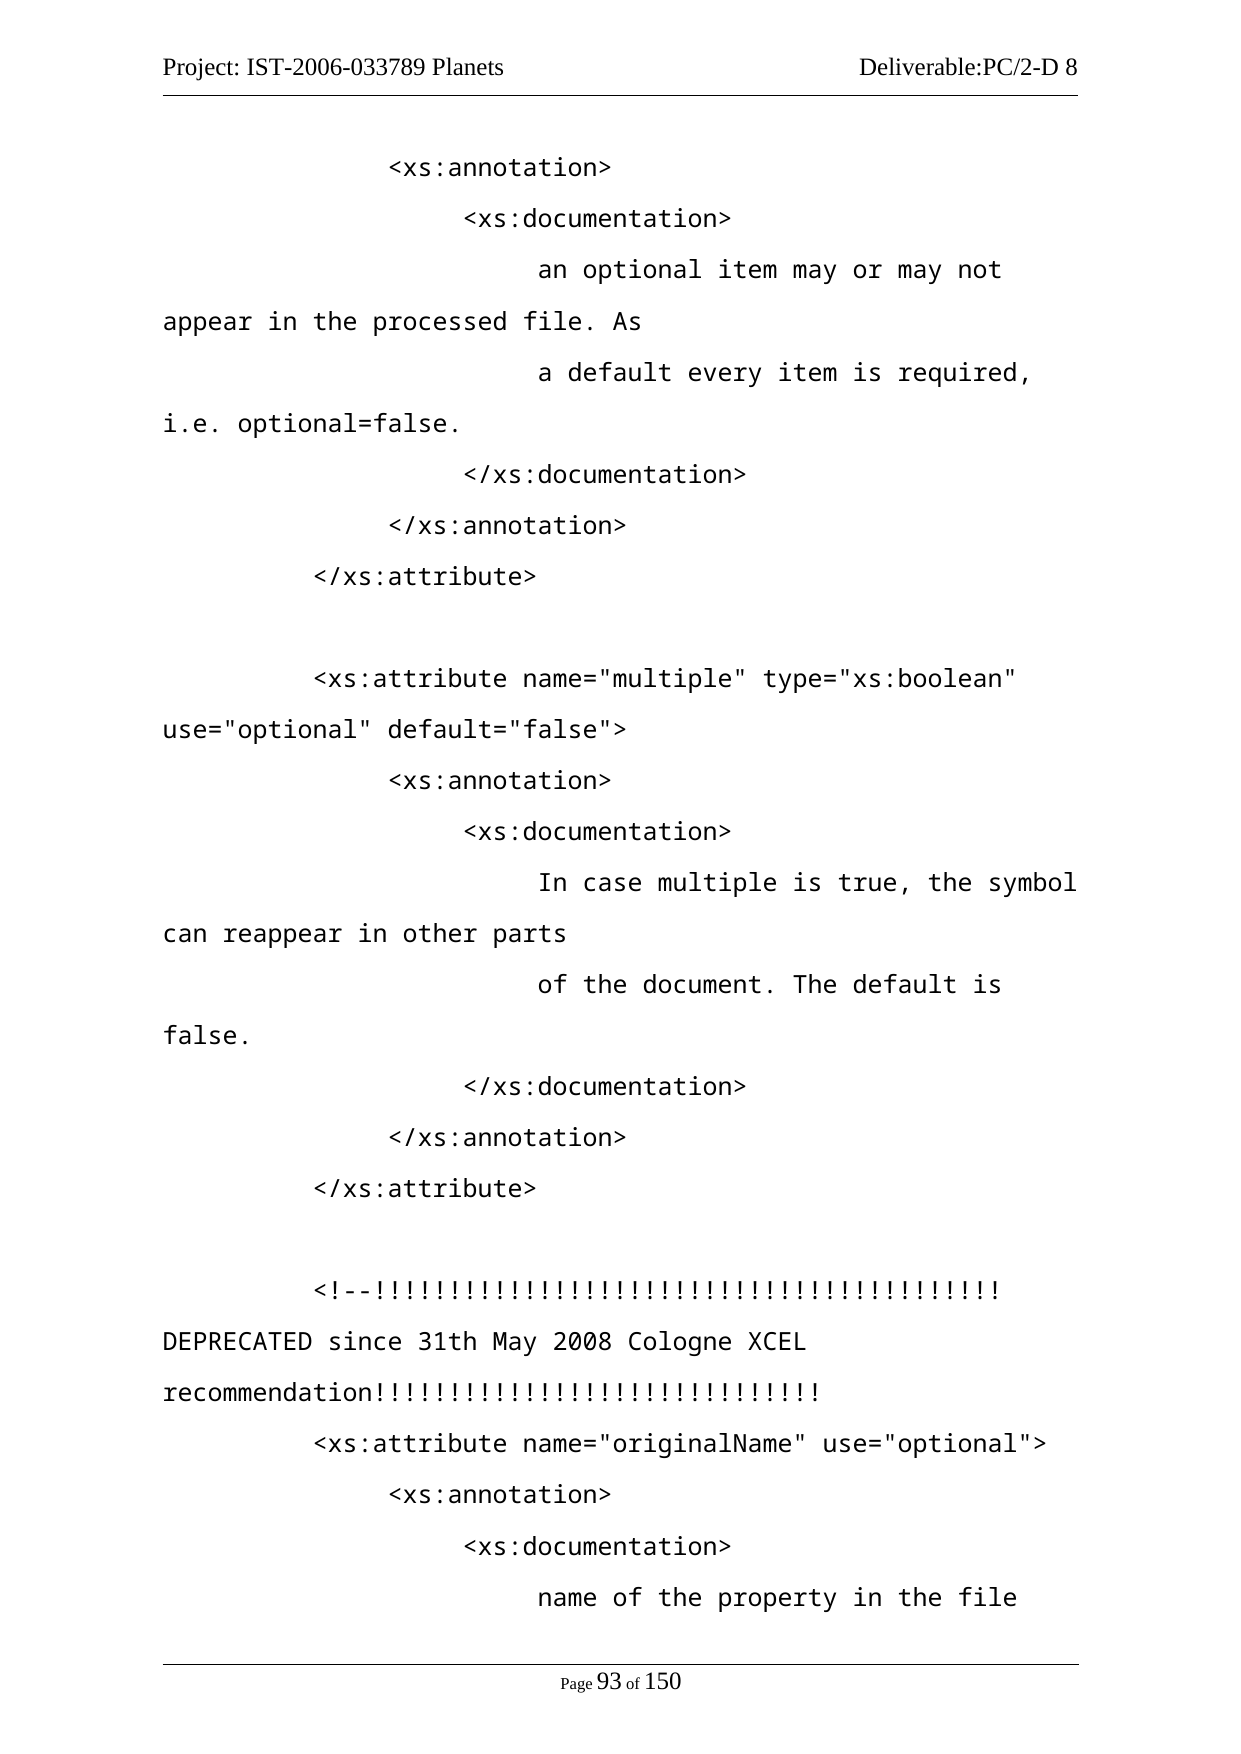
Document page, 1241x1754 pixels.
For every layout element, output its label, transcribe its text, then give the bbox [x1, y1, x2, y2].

text of the document. The default is false. [162, 967, 1078, 1052]
text </xs:annotation> [162, 507, 1078, 541]
text <xs:annotation> [162, 1477, 1078, 1511]
text </xs:attribute> [162, 558, 1078, 592]
text <xs:attribute name="originalName" use="optional"> [162, 1426, 1078, 1460]
text <xs:documentation> [162, 201, 1078, 235]
text an optional item may or may not appear in the processed file. As [162, 252, 1078, 337]
text </xs:documentation> [162, 1069, 1078, 1103]
text In case multiple is true, the symbol can reappear in other parts [162, 864, 1078, 950]
text </xs:attribute> [162, 1171, 1078, 1205]
text <xs:documentation> [162, 1528, 1078, 1562]
text <xs:attribute name="multiple" type="xs:boolean" use="optional" default="false"> [162, 660, 1078, 746]
text <xs:annotation> [162, 150, 1078, 184]
text </xs:documentation> [162, 456, 1078, 490]
text <xs:documentation> [162, 813, 1078, 848]
text name of the property in the file [162, 1579, 1078, 1613]
text <!--!!!!!!!!!!!!!!!!!!!!!!!!!!!!!!!!!!!!!!!!!!DEPRECATED since 31th May 2008 Cologne XCEL recommendation!!!!!!!!!!!!!!!!!!!!!!!!!!!!!! [162, 1273, 1078, 1409]
text </xs:annotation> [162, 1120, 1078, 1154]
text a default every item is required, i.e. optional=false. [162, 354, 1078, 439]
text <xs:annotation> [162, 762, 1078, 797]
